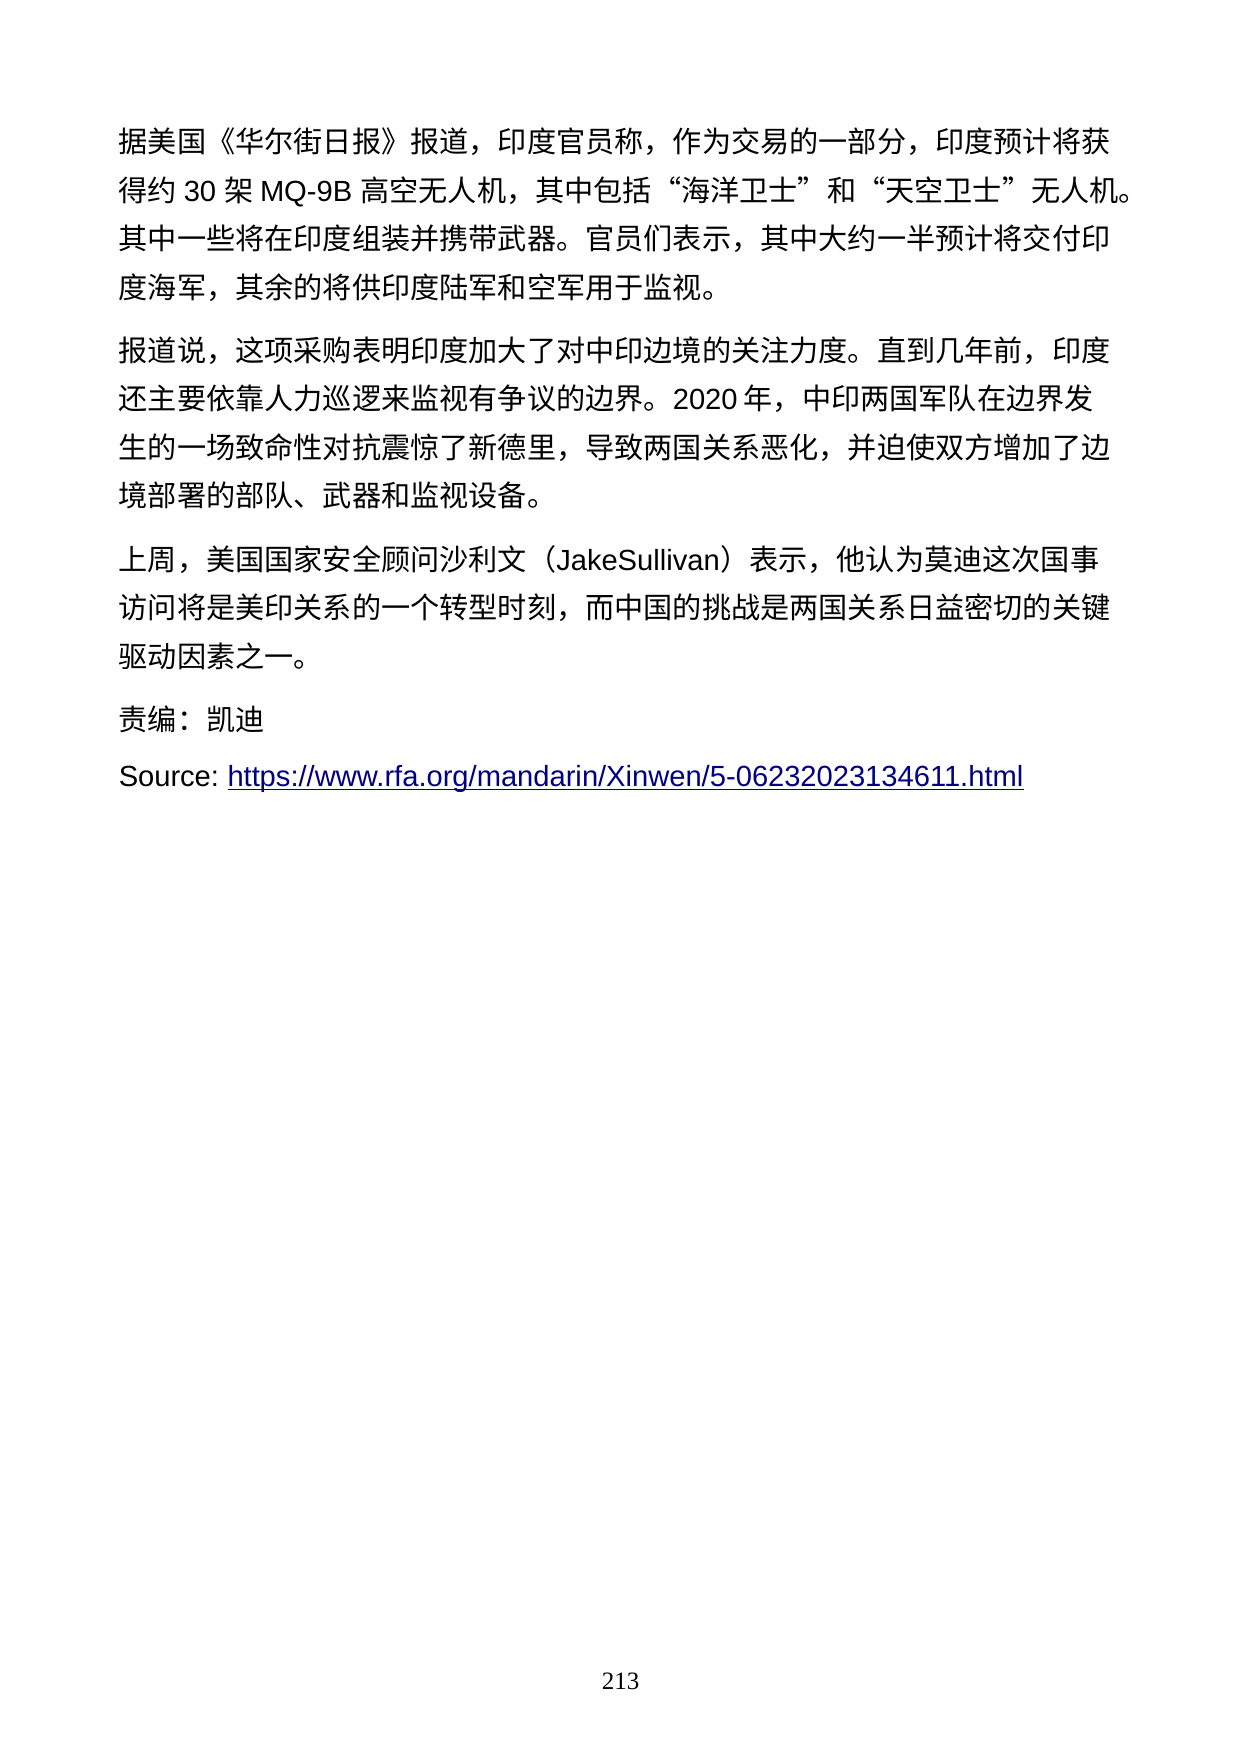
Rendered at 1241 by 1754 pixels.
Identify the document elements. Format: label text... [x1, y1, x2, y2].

text Source: https://www.rfa.org/mandarin/Xinwen/5-06232023134611.html [118, 759, 1122, 793]
text 报道说，这项采购表明印度加大了对中印边境的关注力度。直到几年前，印度还主要依靠人力巡逻来监视有争议的边界。2020年，中印两国军队在边界发生的一场致命性对抗震惊了新德里，导致两国关系恶化，并迫使双方增加了边境部署的部队、武器和监视设备。 [118, 327, 1122, 515]
text 据美国《华尔街日报》报道，印度官员称，作为交易的一部分，印度预计将获得约 30 架 MQ-9B 高空无人机，其中包括“海洋卫士”和“天空卫士”无人机。其中一些将在印度组装并携带武器。官员们表示，其中大约一半预计将交付印度海军，其余的将供印度陆军和空军用于监视。 [118, 118, 1122, 306]
text 责编：凯迪 [118, 696, 1122, 738]
text 上周，美国国家安全顾问沙利文（JakeSullivan）表示，他认为莫迪这次国事访问将是美印关系的一个转型时刻，而中国的挑战是两国关系日益密切的关键驱动因素之一。 [118, 536, 1122, 675]
